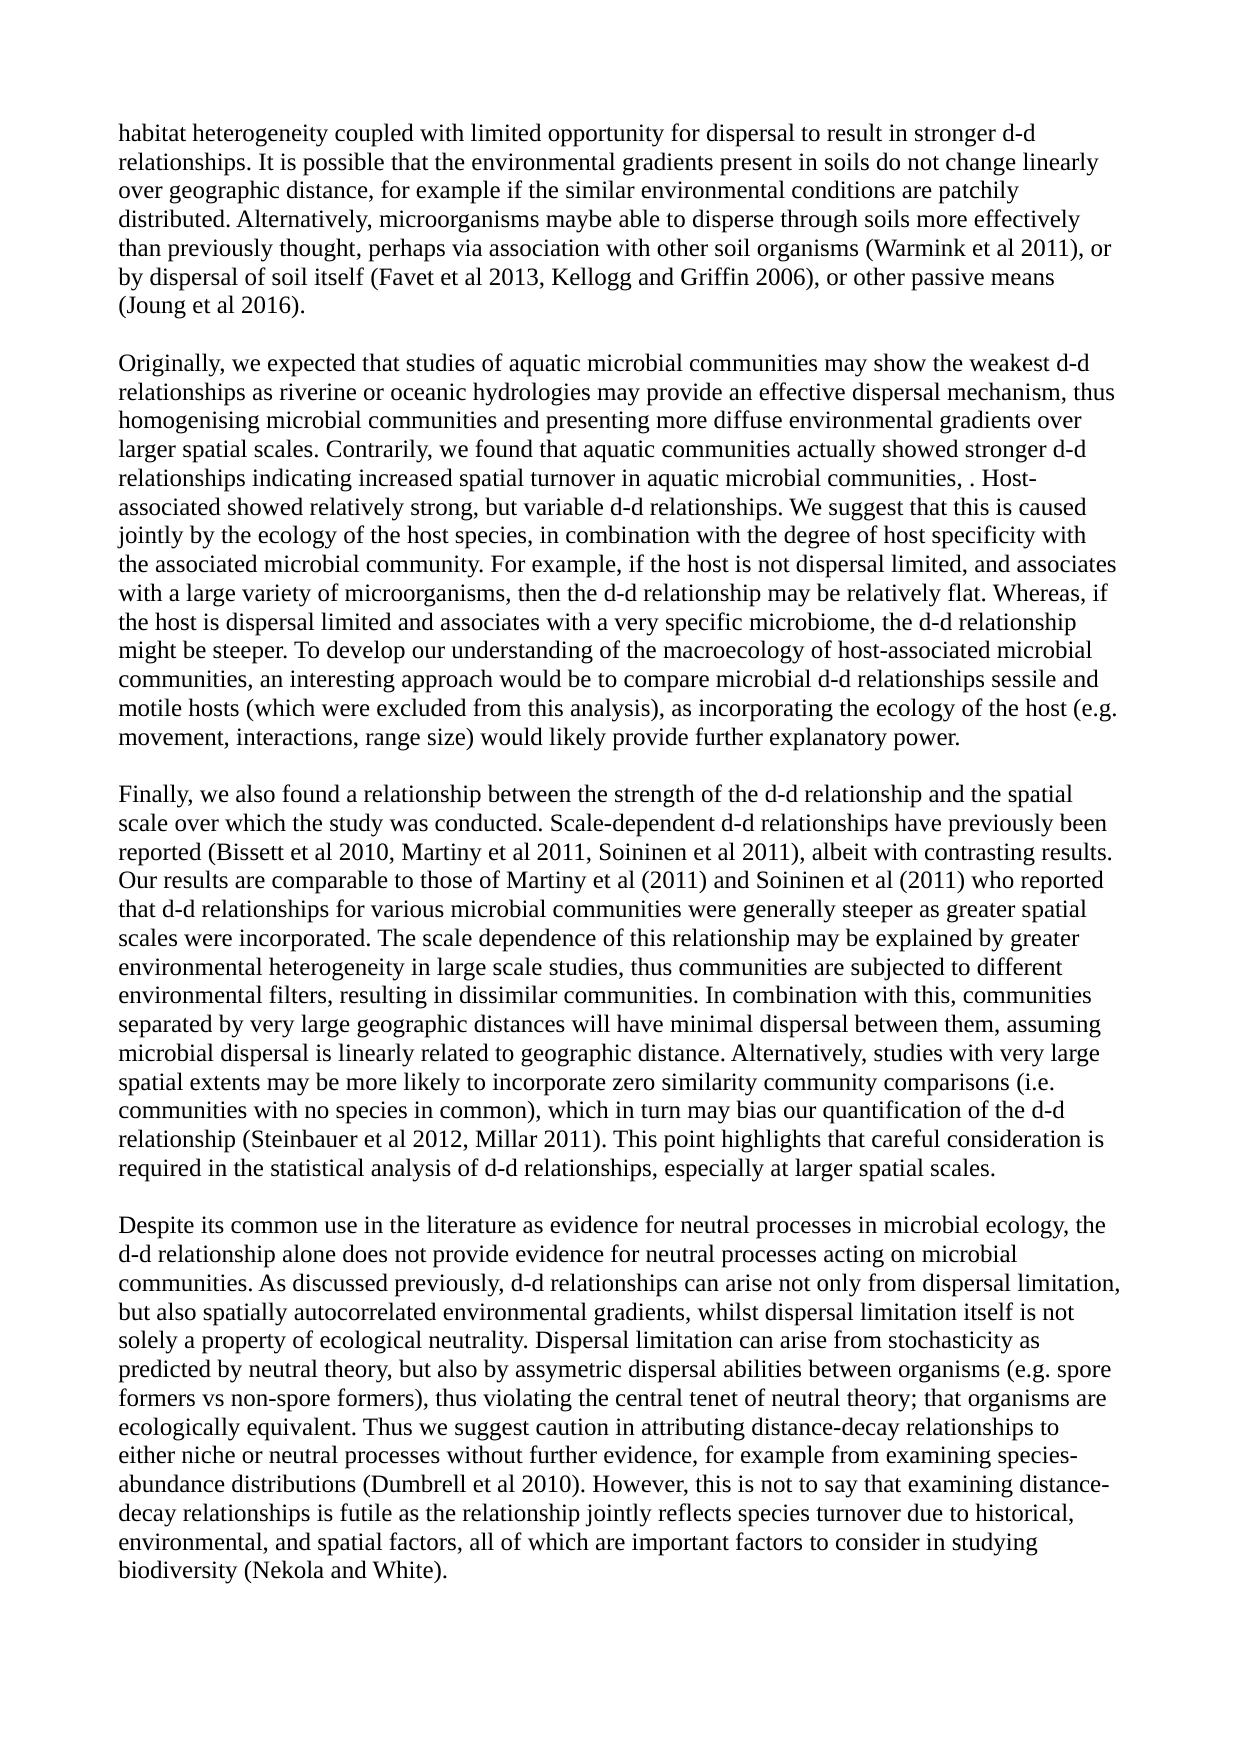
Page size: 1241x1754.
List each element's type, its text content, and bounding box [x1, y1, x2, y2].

text habitat heterogeneity coupled with limited opportunity for dispersal to result in stronger d-d relationships. It is possible that the environmental gradients present in soils do not change linearly over geographic distance, for example if the similar environmental conditions are patchily distributed. Alternatively, microorganisms maybe able to disperse through soils more effectively than previously thought, perhaps via association with other soil organisms (Warmink et al 2011), or by dispersal of soil itself (Favet et al 2013, Kellogg and Griffin 2006), or other passive means (Joung et al 2016). [118, 118, 1122, 319]
text Despite its common use in the literature as evidence for neutral processes in microbial ecology, the d-d relationship alone does not provide evidence for neutral processes acting on microbial communities. As discussed previously, d-d relationships can arise not only from dispersal limitation, but also spatially autocorrelated environmental gradients, whilst dispersal limitation itself is not solely a property of ecological neutrality. Dispersal limitation can arise from stochasticity as predicted by neutral theory, but also by assymetric dispersal abilities between organisms (e.g. spore formers vs non-spore formers), thus violating the central tenet of neutral theory; that organisms are ecologically equivalent. Thus we suggest caution in attributing distance-decay relationships to either niche or neutral processes without further evidence, for example from examining species-abundance distributions (Dumbrell et al 2010). However, this is not to say that examining distance-decay relationships is futile as the relationship jointly reflects species turnover due to historical, environmental, and spatial factors, all of which are important factors to consider in studying biodiversity (Nekola and White). [118, 1211, 1122, 1584]
text Originally, we expected that studies of aquatic microbial communities may show the weakest d-d relationships as riverine or oceanic hydrologies may provide an effective dispersal mechanism, thus homogenising microbial communities and presenting more diffuse environmental gradients over larger spatial scales. Contrarily, we found that aquatic communities actually showed stronger d-d relationships indicating increased spatial turnover in aquatic microbial communities, . Host-associated showed relatively strong, but variable d-d relationships. We suggest that this is caused jointly by the ecology of the host species, in combination with the degree of host specificity with the associated microbial community. For example, if the host is not dispersal limited, and associates with a large variety of microorganisms, then the d-d relationship may be relatively flat. Whereas, if the host is dispersal limited and associates with a very specific microbiome, the d-d relationship might be steeper. To develop our understanding of the macroecology of host-associated microbial communities, an interesting approach would be to compare microbial d-d relationships sessile and motile hosts (which were excluded from this analysis), as incorporating the ecology of the host (e.g. movement, interactions, range size) would likely provide further explanatory power. [118, 348, 1122, 751]
text Finally, we also found a relationship between the strength of the d-d relationship and the spatial scale over which the study was conducted. Scale-dependent d-d relationships have previously been reported (Bissett et al 2010, Martiny et al 2011, Soininen et al 2011), albeit with contrasting results. Our results are comparable to those of Martiny et al (2011) and Soininen et al (2011) who reported that d-d relationships for various microbial communities were generally steeper as greater spatial scales were incorporated. The scale dependence of this relationship may be explained by greater environmental heterogeneity in large scale studies, thus communities are subjected to different environmental filters, resulting in dissimilar communities. In combination with this, communities separated by very large geographic distances will have minimal dispersal between them, assuming microbial dispersal is linearly related to geographic distance. Alternatively, studies with very large spatial extents may be more likely to incorporate zero similarity community comparisons (i.e. communities with no species in common), which in turn may bias our quantification of the d-d relationship (Steinbauer et al 2012, Millar 2011). This point highlights that careful consideration is required in the statistical analysis of d-d relationships, especially at larger spatial scales. [118, 779, 1122, 1182]
